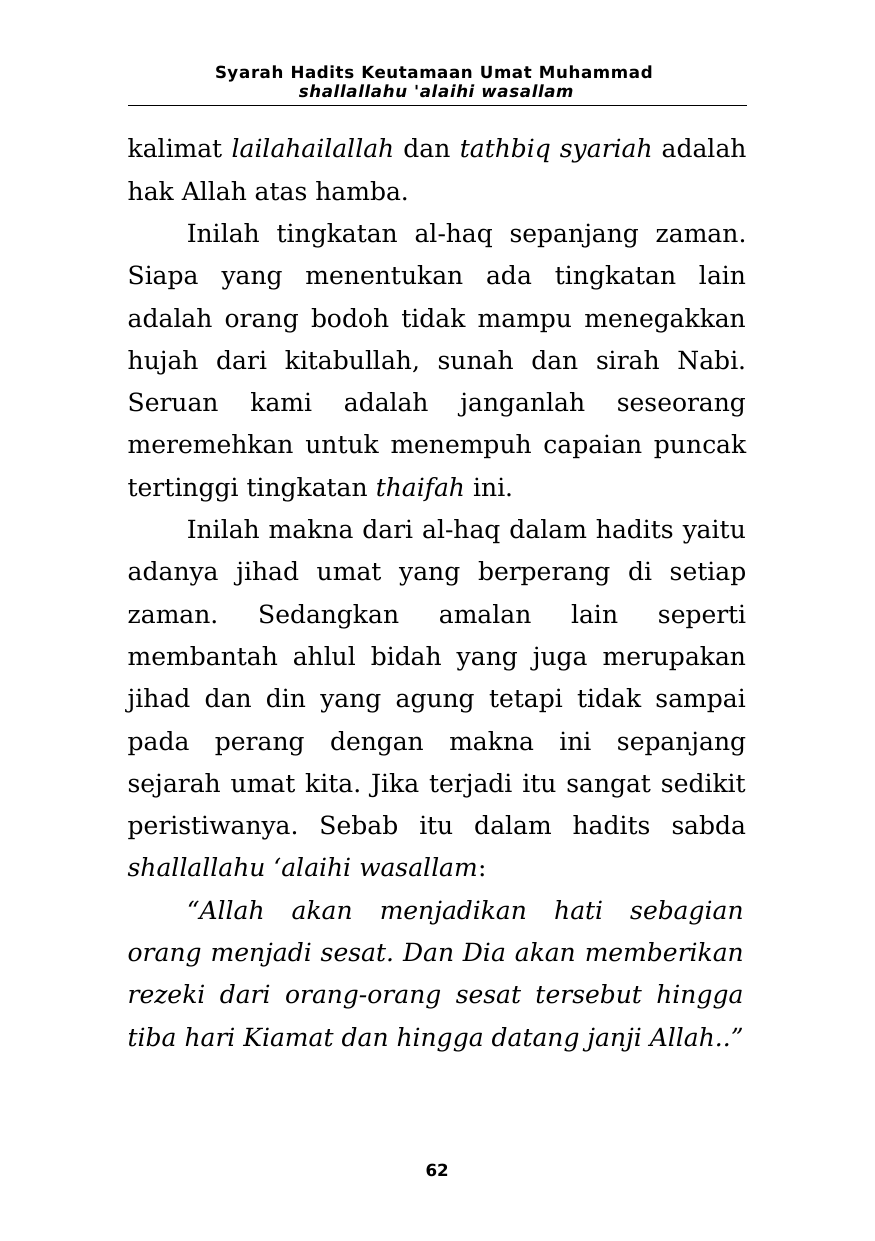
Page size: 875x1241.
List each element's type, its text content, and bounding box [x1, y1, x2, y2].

text “Allah akan menjadikan hati sebagian orang menjadi sesat. Dan Dia akan memberikan rezeki dari orang-orang sesat tersebut hingga tiba hari Kiamat dan hingga datang janji Allah..” [127, 896, 747, 1052]
text Inilah tingkatan al-haq sepanjang zaman. Siapa yang menentukan ada tingkatan lain adalah orang bodoh tidak mampu menegakkan hujah dari kitabullah, sunah dan sirah Nabi. Seruan kami adalah janganlah seseorang meremehkan untuk menempuh capaian puncak tertinggi tingkatan thaifah ini. [127, 219, 747, 502]
text kalimat lailahailallah dan tathbiq syariah adalah hak Allah atas hamba. [127, 134, 747, 206]
text Inilah makna dari al-haq dalam hadits yaitu adanya jihad umat yang berperang di setiap zaman. Sedangkan amalan lain seperti membantah ahlul bidah yang juga merupakan jihad dan din yang agung tetapi tidak sampai pada perang dengan makna ini sepanjang sejarah umat kita. Jika terjadi itu sangat sedikit peristiwanya. Sebab itu dalam hadits sabda shallallahu ‘alaihi wasallam: [127, 515, 747, 883]
